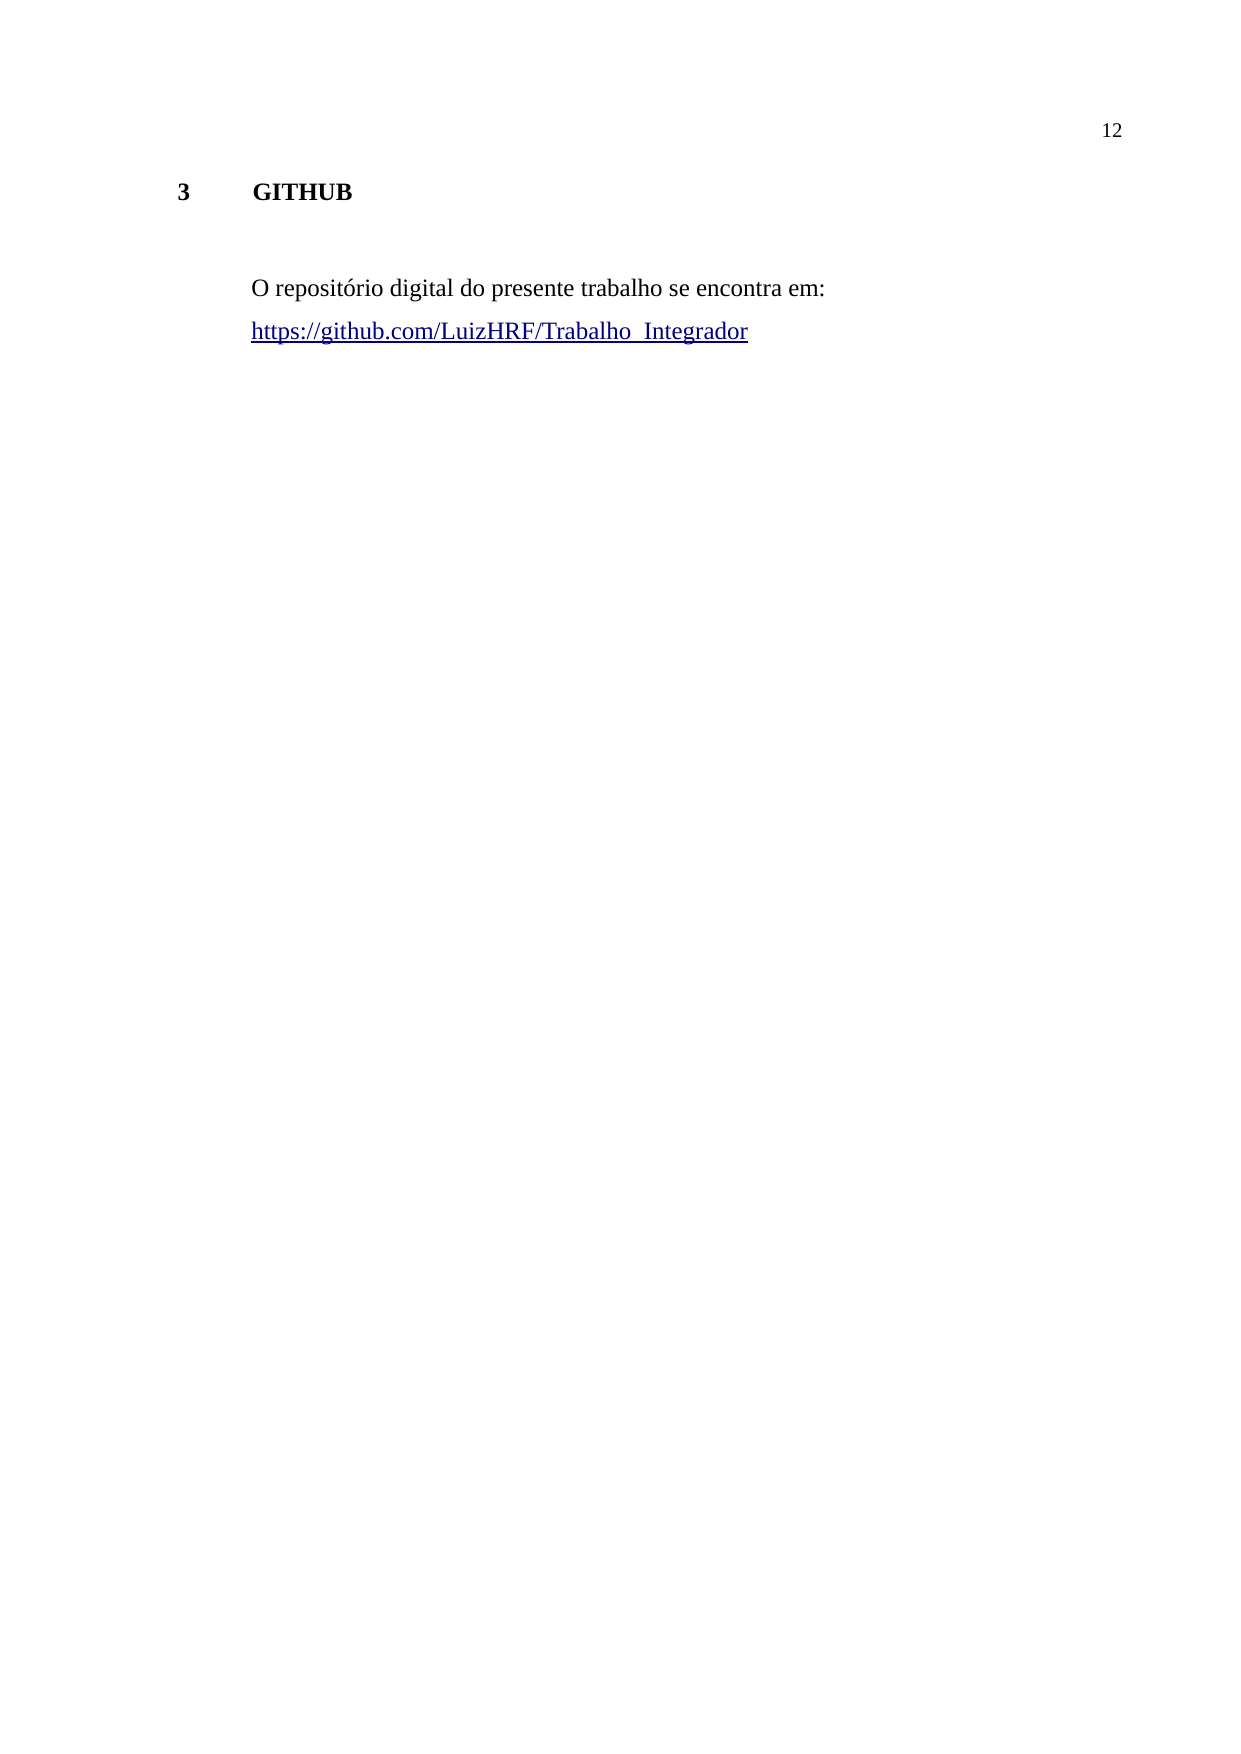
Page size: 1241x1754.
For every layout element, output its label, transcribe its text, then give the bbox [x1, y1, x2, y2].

text https://github.com/LuizHRF/Trabalho_Integrador [177, 316, 1122, 345]
subtitle GITHUB [177, 177, 1122, 206]
text O repositório digital do presente trabalho se encontra em: [177, 273, 1122, 302]
